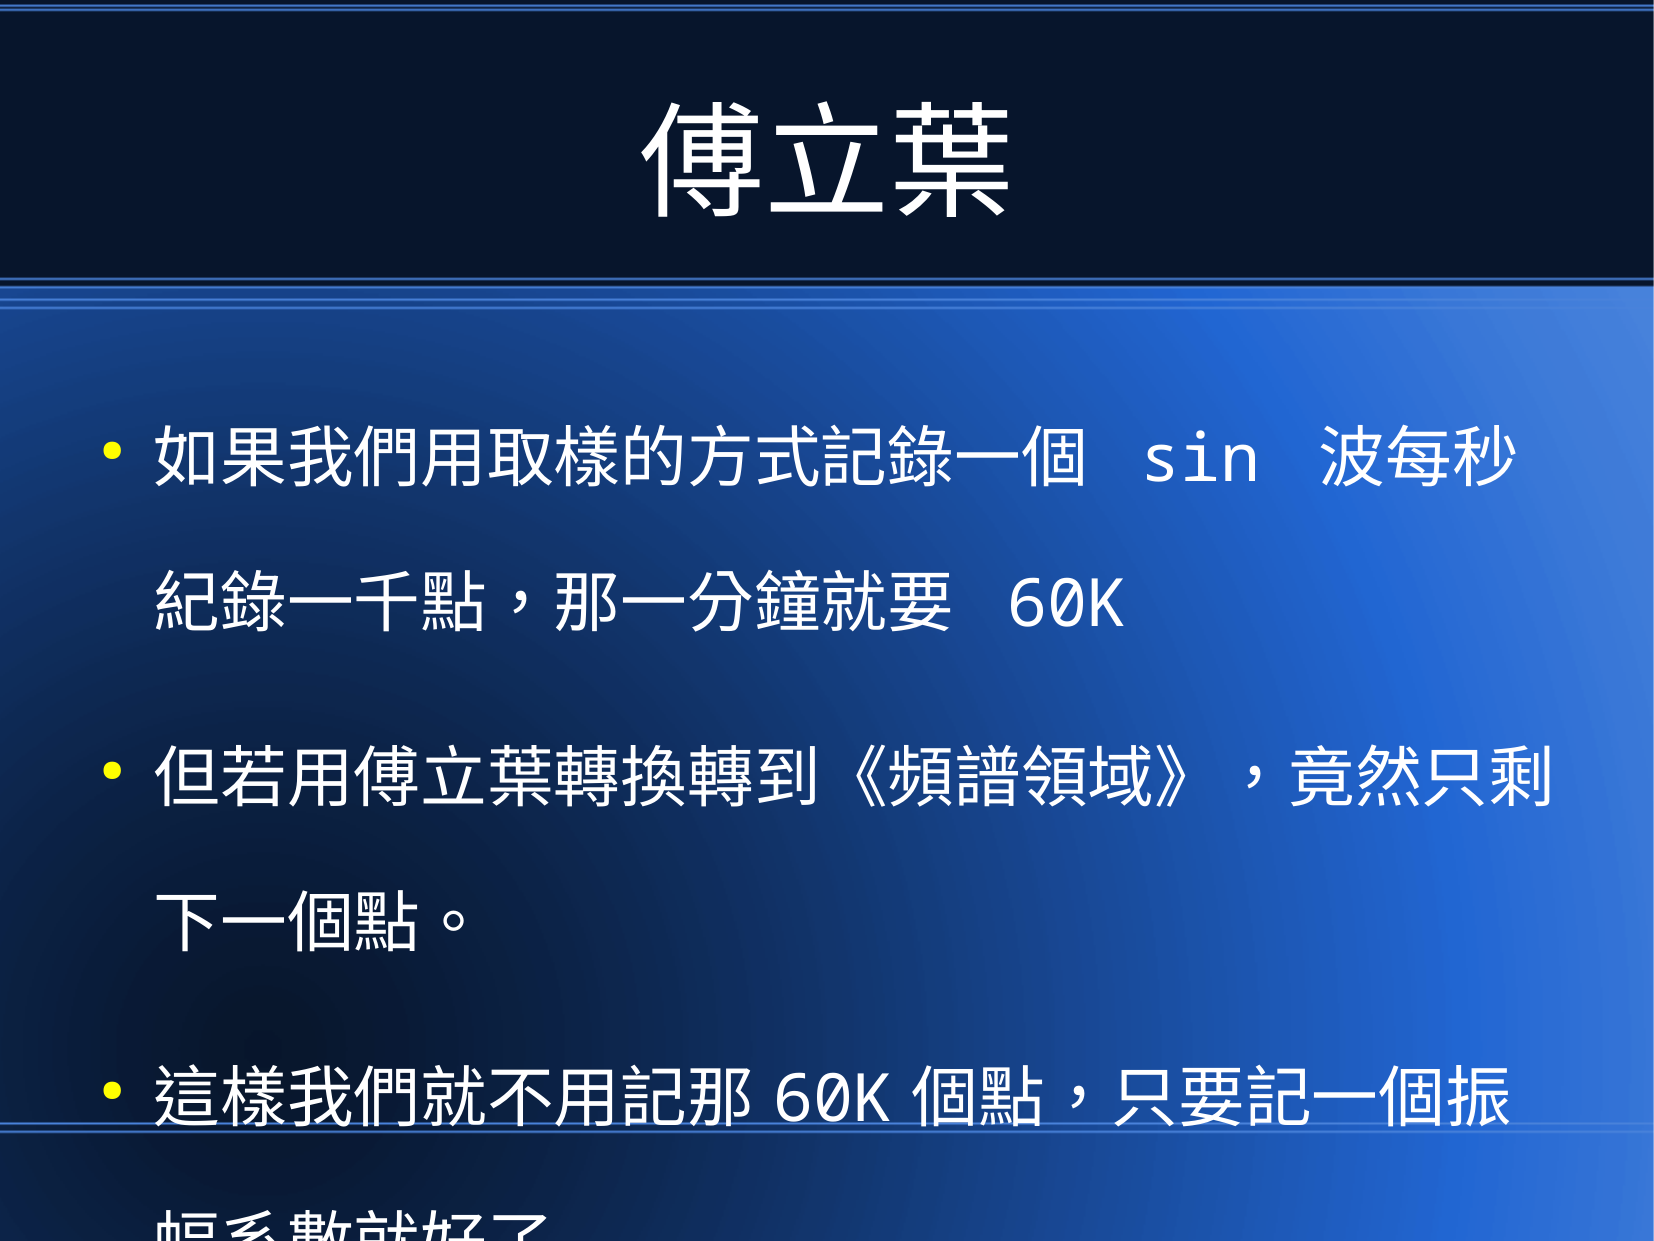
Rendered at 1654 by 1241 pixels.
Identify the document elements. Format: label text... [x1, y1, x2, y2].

picture [0, 0, 1654, 1241]
title 傅立葉 [82, 49, 1571, 257]
list 如果我們用取樣的方式記錄一個 sin 波每秒紀錄一千點，那一分鐘就要 60K 但若用傅立葉轉換轉到《頻譜領域》，竟然只剩下一個點。 這樣我們就不用記那60K個點，只要記一個振幅系數就好了 [82, 355, 1571, 1241]
